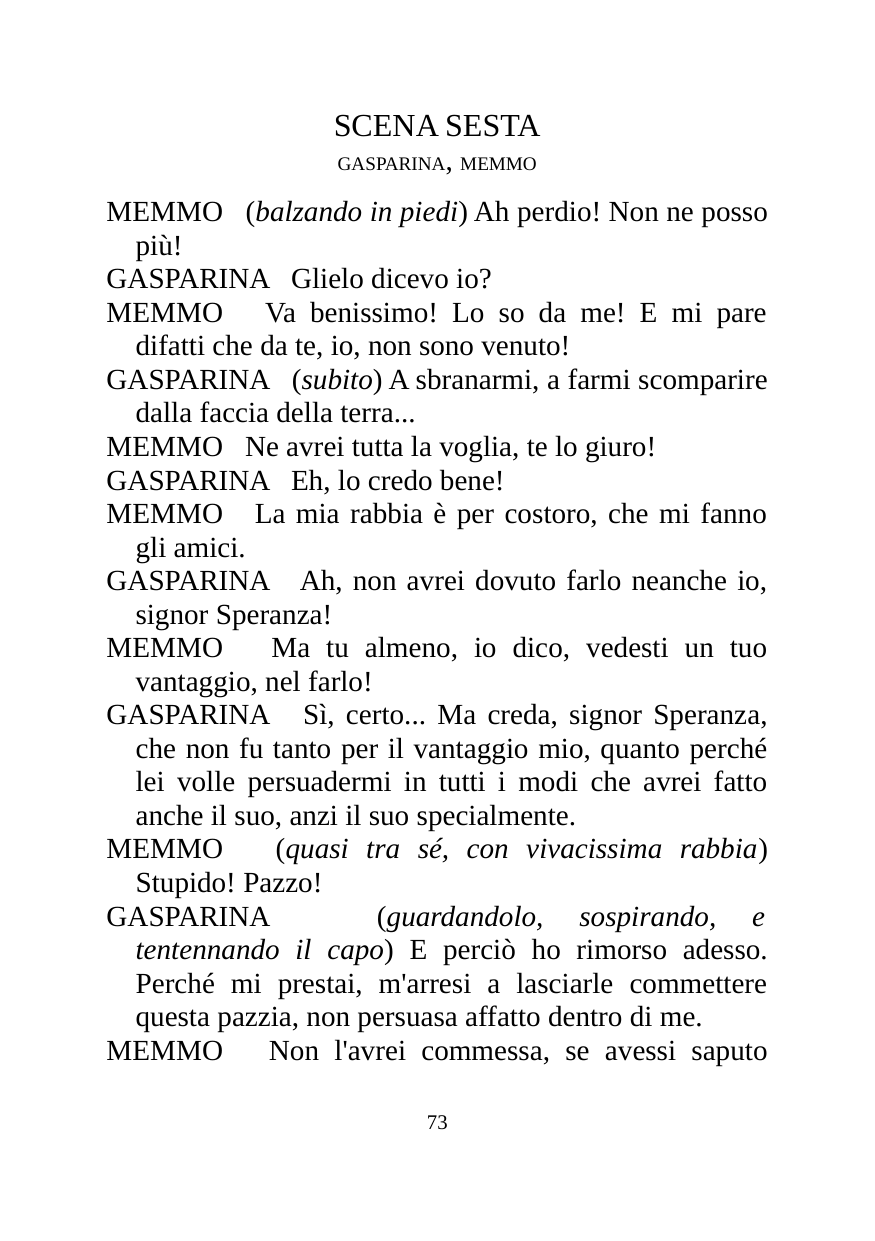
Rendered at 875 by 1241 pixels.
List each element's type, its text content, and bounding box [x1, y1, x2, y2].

subtitle gasparina, memmo [106, 143, 768, 177]
text GASPARINA Sì, certo... Ma creda, signor Speranza, che non fu tanto per il vantaggio mio, quanto perché lei volle persuadermi in tutti i modi che avrei fatto anche il suo, anzi il suo specialmente. [106, 697, 768, 832]
subtitle SCENA SESTA [106, 106, 768, 143]
text MEMMO (quasi tra sé, con vivacissima rabbia) Stupido! Pazzo! [106, 832, 768, 899]
text GASPARINA Glielo dicevo io? [106, 261, 768, 295]
text GASPARINA Eh, lo credo bene! [106, 463, 768, 496]
text GASPARINA Ah, non avrei dovuto farlo neanche io, signor Speranza! [106, 563, 768, 630]
text MEMMO Ma tu almeno, io dico, vedesti un tuo vantaggio, nel farlo! [106, 630, 768, 697]
text MEMMO Va benissimo! Lo so da me! E mi pare difatti che da te, io, non sono venuto! [106, 295, 768, 362]
text GASPARINA (guardandolo, sospirando, e tentennando il capo) E perciò ho rimorso adesso. Perché mi prestai, m'arresi a lasciarle commettere questa pazzia, non persuasa affatto dentro di me. [106, 899, 768, 1033]
text MEMMO Ne avrei tutta la voglia, te lo giuro! [106, 429, 768, 463]
text MEMMO La mia rabbia è per costoro, che mi fanno gli amici. [106, 496, 768, 563]
text MEMMO (balzando in piedi) Ah perdio! Non ne posso più! [106, 194, 768, 261]
text GASPARINA (subito) A sbranarmi, a farmi scomparire dalla faccia della terra... [106, 362, 768, 429]
text MEMMO Non l'avrei commessa, se avessi saputo [106, 1033, 768, 1066]
